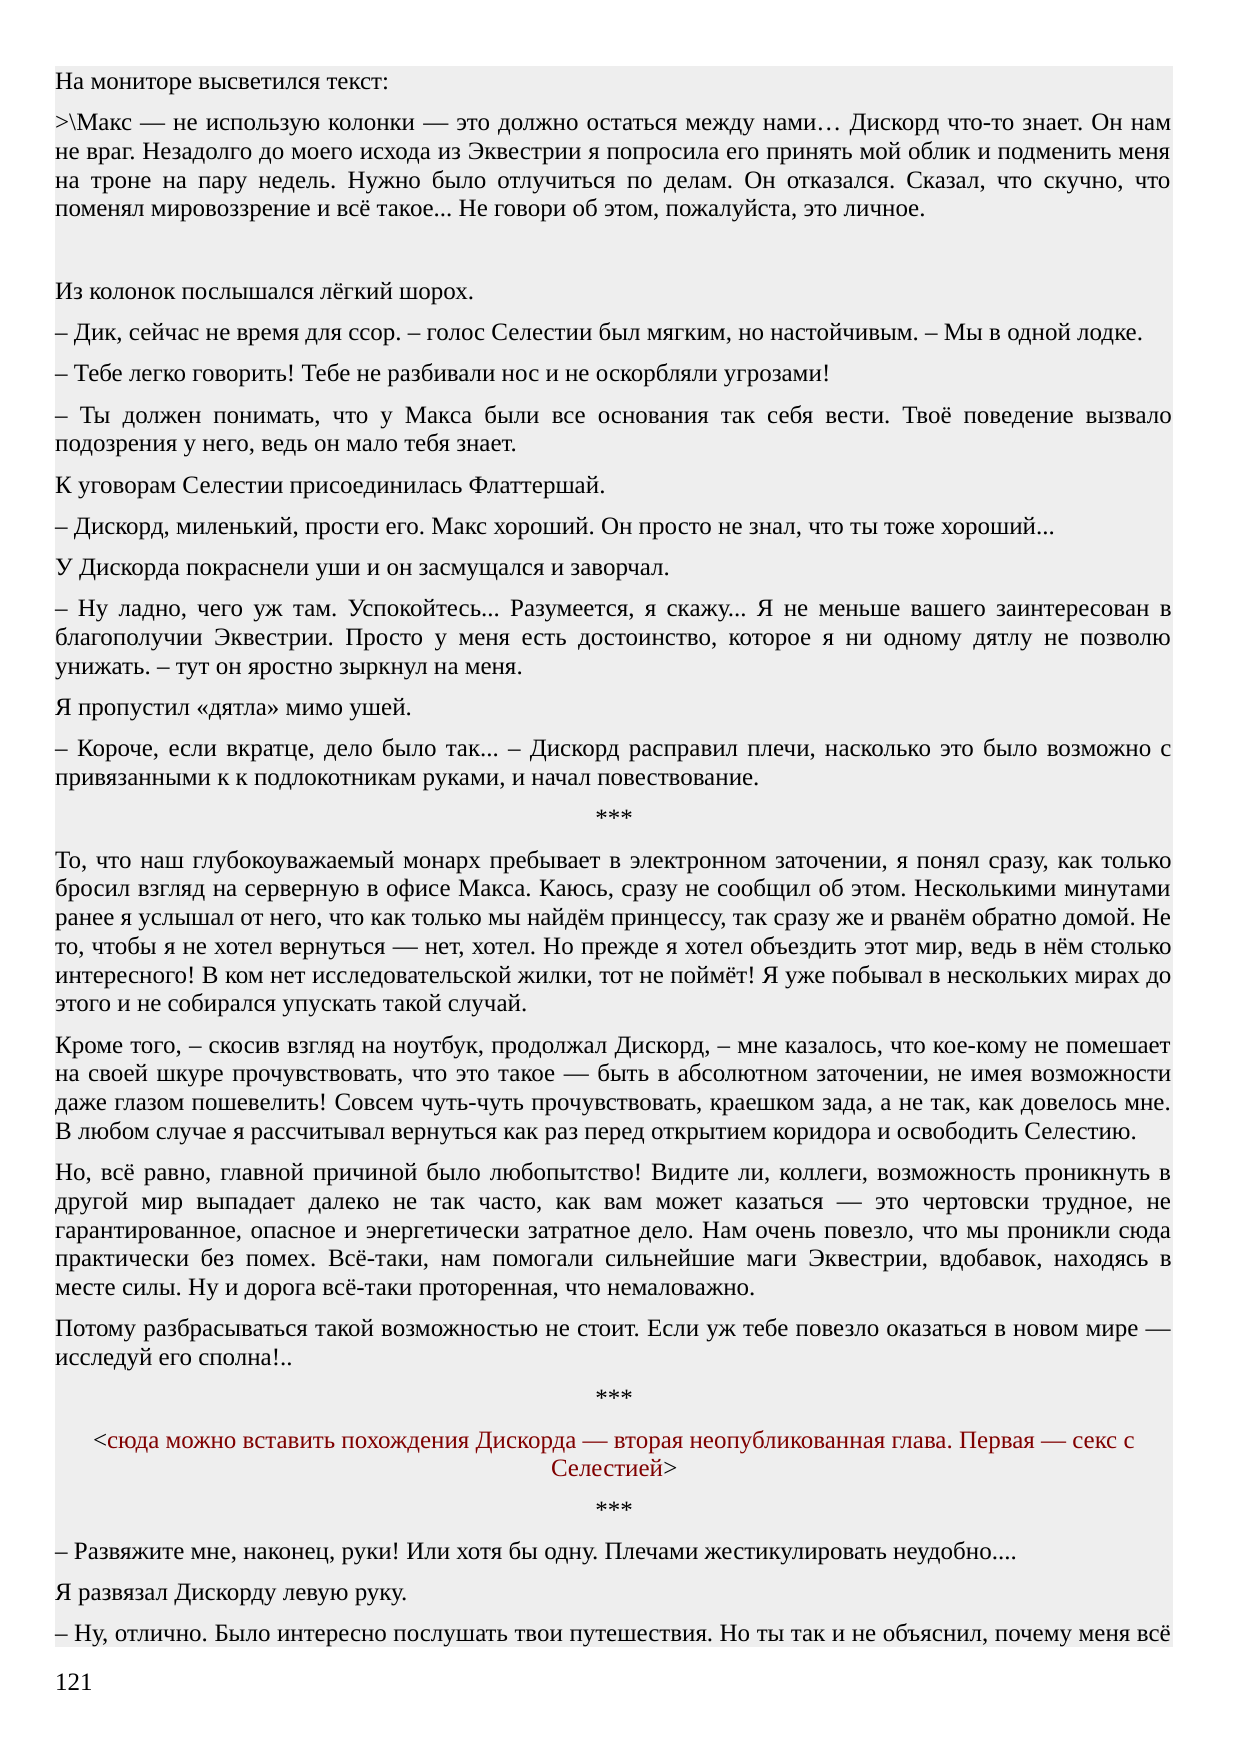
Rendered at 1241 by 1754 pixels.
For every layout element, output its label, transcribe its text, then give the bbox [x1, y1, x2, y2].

text – Дискорд, миленький, прости его. Макс хороший. Он просто не знал, что ты тоже хороший... [55, 511, 1173, 540]
text <сюда можно вставить похождения Дискорда — вторая неопубликованная глава. Первая — секс с Селестией> [55, 1425, 1173, 1482]
text – Ты должен понимать, что у Макса были все основания так себя вести. Твоё поведение вызвало подозрения у него, ведь он мало тебя знает. [55, 400, 1173, 457]
text – Ну, отлично. Было интересно послушать твои путешествия. Но ты так и не объяснил, почему меня всё [55, 1618, 1173, 1647]
text Из колонок послышался лёгкий шорох. [55, 276, 1173, 305]
text – Развяжите мне, наконец, руки! Или хотя бы одну. Плечами жестикулировать неудобно.... [55, 1536, 1173, 1565]
text Но, всё равно, главной причиной было любопытство! Видите ли, коллеги, возможность проникнуть в другой мир выпадает далеко не так часто, как вам может казаться — это чертовски трудное, не гарантированное, опасное и энергетически затратное дело. Нам очень повезло, что мы проникли сюда практически без помех. Всё-таки, нам помогали сильнейшие маги Эквестрии, вдобавок, находясь в месте силы. Ну и дорога всё-таки проторенная, что немаловажно. [55, 1157, 1173, 1301]
text Потому разбрасываться такой возможностью не стоит. Если уж тебе повезло оказаться в новом мире — исследуй его сполна!.. [55, 1313, 1173, 1371]
text Я пропустил «дятла» мимо ушей. [55, 692, 1173, 721]
text То, что наш глубокоуважаемый монарх пребывает в электронном заточении, я понял сразу, как только бросил взгляд на серверную в офисе Макса. Каюсь, сразу не сообщил об этом. Несколькими минутами ранее я услышал от него, что как только мы найдём принцессу, так сразу же и рванём обратно домой. Не то, чтобы я не хотел вернуться — нет, хотел. Но прежде я хотел объездить этот мир, ведь в нём столько интересного! В ком нет исследовательской жилки, тот не поймёт! Я уже побывал в нескольких мирах до этого и не собирался упускать такой случай. [55, 845, 1173, 1017]
text У Дискорда покраснели уши и он засмущался и заворчал. [55, 552, 1173, 581]
text К уговорам Селестии присоединилась Флаттершай. [55, 470, 1173, 498]
text – Ну ладно, чего уж там. Успокойтесь... Разумеется, я скажу... Я не меньше вашего заинтересован в благополучии Эквестрии. Просто у меня есть достоинство, которое я ни одному дятлу не позволю унижать. – тут он яростно зыркнул на меня. [55, 593, 1173, 680]
text – Короче, если вкратце, дело было так... – Дискорд расправил плечи, насколько это было возможно с привязанными к к подлокотникам руками, и начал повествование. [55, 733, 1173, 791]
text Кроме того, – скосив взгляд на ноутбук, продолжал Дискорд, – мне казалось, что кое-кому не помешает на своей шкуре прочувствовать, что это такое — быть в абсолютном заточении, не имея возможности даже глазом пошевелить! Совсем чуть-чуть прочувствовать, краешком зада, а не так, как довелось мне. В любом случае я рассчитывал вернуться как раз перед открытием коридора и освободить Селестию. [55, 1030, 1173, 1145]
text *** [55, 1495, 1173, 1523]
text На мониторе высветился текст: [55, 66, 1173, 95]
text *** [55, 803, 1173, 832]
text – Дик, сейчас не время для ссор. – голос Селестии был мягким, но настойчивым. – Мы в одной лодке. [55, 317, 1173, 346]
text *** [55, 1383, 1173, 1412]
text – Тебе легко говорить! Тебе не разбивали нос и не оскорбляли угрозами! [55, 358, 1173, 387]
text >\Макс — не использую колонки — это должно остаться между нами… Дискорд что-то знает. Он нам не враг. Незадолго до моего исхода из Эквестрии я попросила его принять мой облик и подменить меня на троне на пару недель. Нужно было отлучиться по делам. Он отказался. Сказал, что скучно, что поменял мировоззрение и всё такое... Не говори об этом, пожалуйста, это личное. [55, 107, 1173, 222]
text Я развязал Дискорду левую руку. [55, 1577, 1173, 1606]
